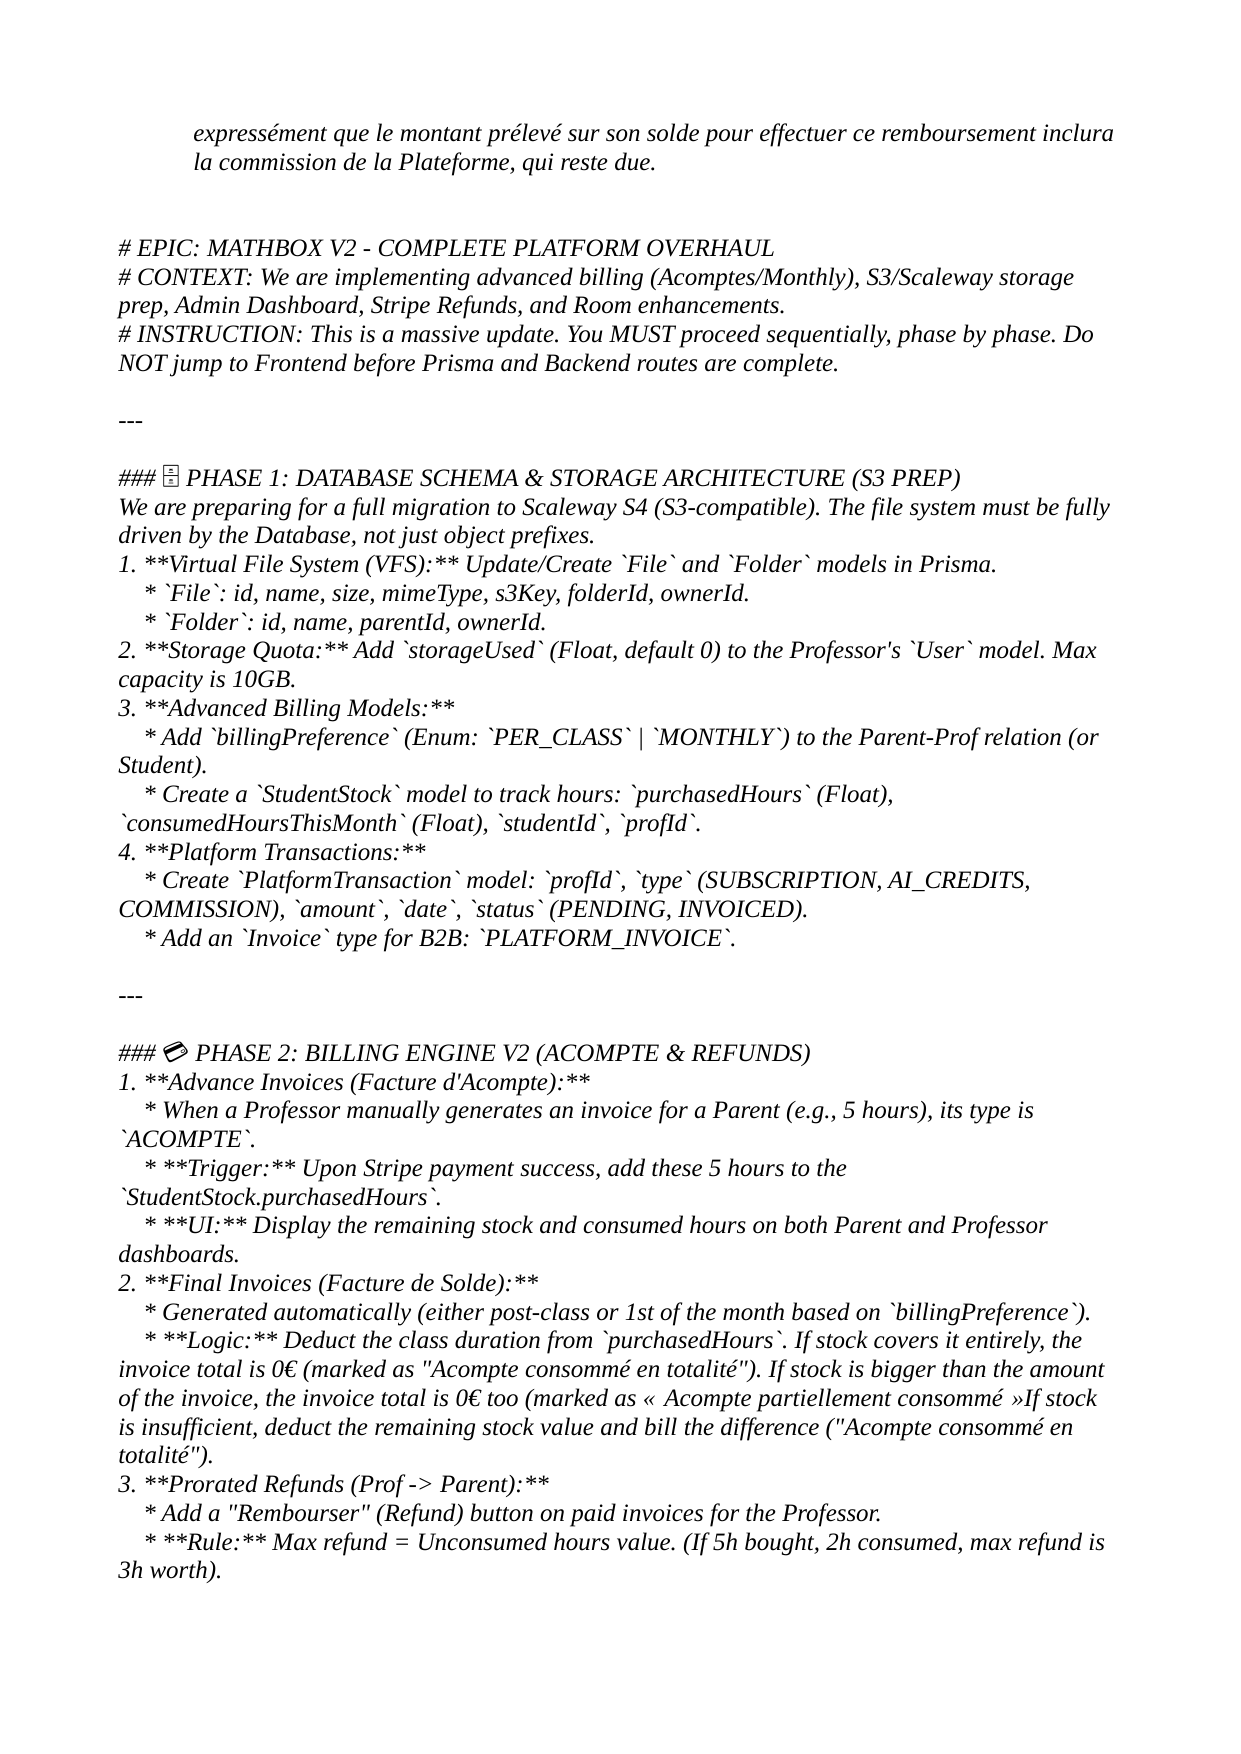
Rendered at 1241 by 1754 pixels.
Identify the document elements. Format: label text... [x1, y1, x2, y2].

text # INSTRUCTION: This is a massive update. You MUST proceed sequentially, phase by phase. Do NOT jump to Frontend before Prisma and Backend routes are complete. [118, 319, 1122, 377]
text * **UI:** Display the remaining stock and consumed hours on both Parent and Professor dashboards. [118, 1211, 1122, 1268]
list expressément que le montant prélevé sur son solde pour effectuer ce remboursement inclura la commission de la Plateforme, qui reste due. [156, 118, 1122, 176]
text * Generated automatically (either post-class or 1st of the month based on `billingPreference`). [118, 1297, 1122, 1326]
text 4. **Platform Transactions:** [118, 837, 1122, 866]
text * Add an `Invoice` type for B2B: `PLATFORM_INVOICE`. [118, 923, 1122, 952]
text 2. **Storage Quota:** Add `storageUsed` (Float, default 0) to the Professor's `User` model. Max capacity is 10GB. [118, 636, 1122, 693]
text 3. **Prorated Refunds (Prof -> Parent):** [118, 1469, 1122, 1498]
text * Create a `StudentStock` model to track hours: `purchasedHours` (Float), `consumedHoursThisMonth` (Float), `studentId`, `profId`. [118, 779, 1122, 837]
text * `File`: id, name, size, mimeType, s3Key, folderId, ownerId. [118, 578, 1122, 607]
text 2. **Final Invoices (Facture de Solde):** [118, 1268, 1122, 1297]
text # EPIC: MATHBOX V2 - COMPLETE PLATFORM OVERHAUL [118, 233, 1122, 262]
text * `Folder`: id, name, parentId, ownerId. [118, 607, 1122, 636]
text --- [118, 981, 1122, 1009]
text * Add `billingPreference` (Enum: `PER_CLASS` | `MONTHLY`) to the Parent-Prof relation (or Student). [118, 722, 1122, 779]
text * Add a "Rembourser" (Refund) button on paid invoices for the Professor. [118, 1498, 1122, 1527]
text * When a Professor manually generates an invoice for a Parent (e.g., 5 hours), its type is `ACOMPTE`. [118, 1096, 1122, 1153]
text 1. **Virtual File System (VFS):** Update/Create `File` and `Folder` models in Prisma. [118, 549, 1122, 578]
text --- [118, 406, 1122, 434]
text ### 🗄️ PHASE 1: DATABASE SCHEMA & STORAGE ARCHITECTURE (S3 PREP) [118, 463, 1122, 492]
text * **Trigger:** Upon Stripe payment success, add these 5 hours to the `StudentStock.purchasedHours`. [118, 1153, 1122, 1211]
text ### 💳 PHASE 2: BILLING ENGINE V2 (ACOMPTE & REFUNDS) [118, 1038, 1122, 1067]
text * Create `PlatformTransaction` model: `profId`, `type` (SUBSCRIPTION, AI_CREDITS, COMMISSION), `amount`, `date`, `status` (PENDING, INVOICED). [118, 866, 1122, 923]
text We are preparing for a full migration to Scaleway S4 (S3-compatible). The file system must be fully driven by the Database, not just object prefixes. [118, 492, 1122, 549]
text * **Rule:** Max refund = Unconsumed hours value. (If 5h bought, 2h consumed, max refund is 3h worth). [118, 1527, 1122, 1584]
text # CONTEXT: We are implementing advanced billing (Acomptes/Monthly), S3/Scaleway storage prep, Admin Dashboard, Stripe Refunds, and Room enhancements. [118, 262, 1122, 319]
text 3. **Advanced Billing Models:** [118, 693, 1122, 722]
text * **Logic:** Deduct the class duration from `purchasedHours`. If stock covers it entirely, the invoice total is 0€ (marked as "Acompte consommé en totalité"). If stock is bigger than the amount of the invoice, the invoice total is 0€ too (marked as « Acompte partiellement consommé »If stock is insufficient, deduct the remaining stock value and bill the difference ("Acompte consommé en totalité"). [118, 1326, 1122, 1469]
text 1. **Advance Invoices (Facture d'Acompte):** [118, 1067, 1122, 1096]
